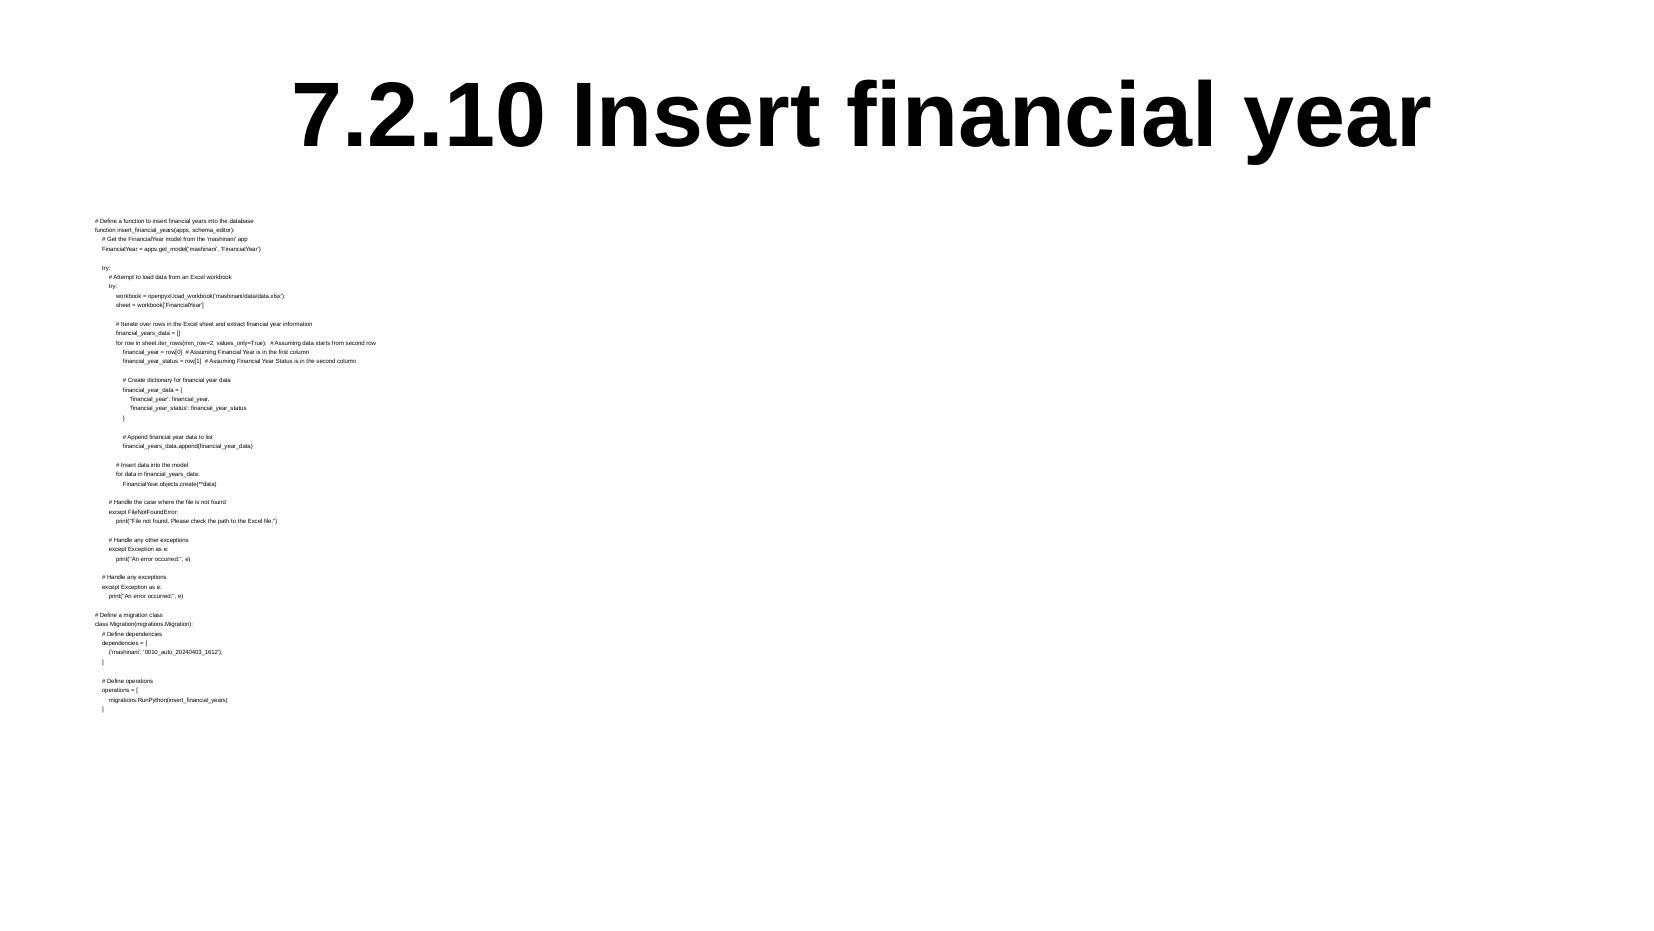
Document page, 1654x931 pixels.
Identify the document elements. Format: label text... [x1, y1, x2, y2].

list # Define a function to insert financial years into the database function insert_financial_years(apps, schema_editor): # Get the FinancialYear model from the 'mashinani' app FinancialYear = apps.get_model('mashinani', 'FinancialYear') try: # Attempt to load data from an Excel workbook try: workbook = openpyxl.load_workbook('mashinani/data/data.xlsx') sheet = workbook['FinancialYear'] # Iterate over rows in the Excel sheet and extract financial year information financial_years_data = [] for row in sheet.iter_rows(min_row=2, values_only=True): # Assuming data starts from second row financial_year = row[0] # Assuming Financial Year is in the first column financial_year_status = row[1] # Assuming Financial Year Status is in the second column # Create dictionary for financial year data financial_year_data = { 'financial_year': financial_year, 'financial_year_status': financial_year_status } # Append financial year data to list financial_years_data.append(financial_year_data) # Insert data into the model for data in financial_years_data: FinancialYear.objects.create(**data) # Handle the case where the file is not found except FileNotFoundError: print("File not found. Please check the path to the Excel file.") # Handle any other exceptions except Exception as e: print("An error occurred:", e) # Handle any exceptions except Exception as e: print("An error occurred:", e) # Define a migration class class Migration(migrations.Migration): # Define dependencies dependencies = [ ('mashinani', '0010_auto_20240403_1612'), ] # Define operations operations = [ migrations.RunPython(insert_financial_years) ] [88, 217, 1577, 758]
title 7.2.10 Insert financial year [82, 12, 1571, 218]
